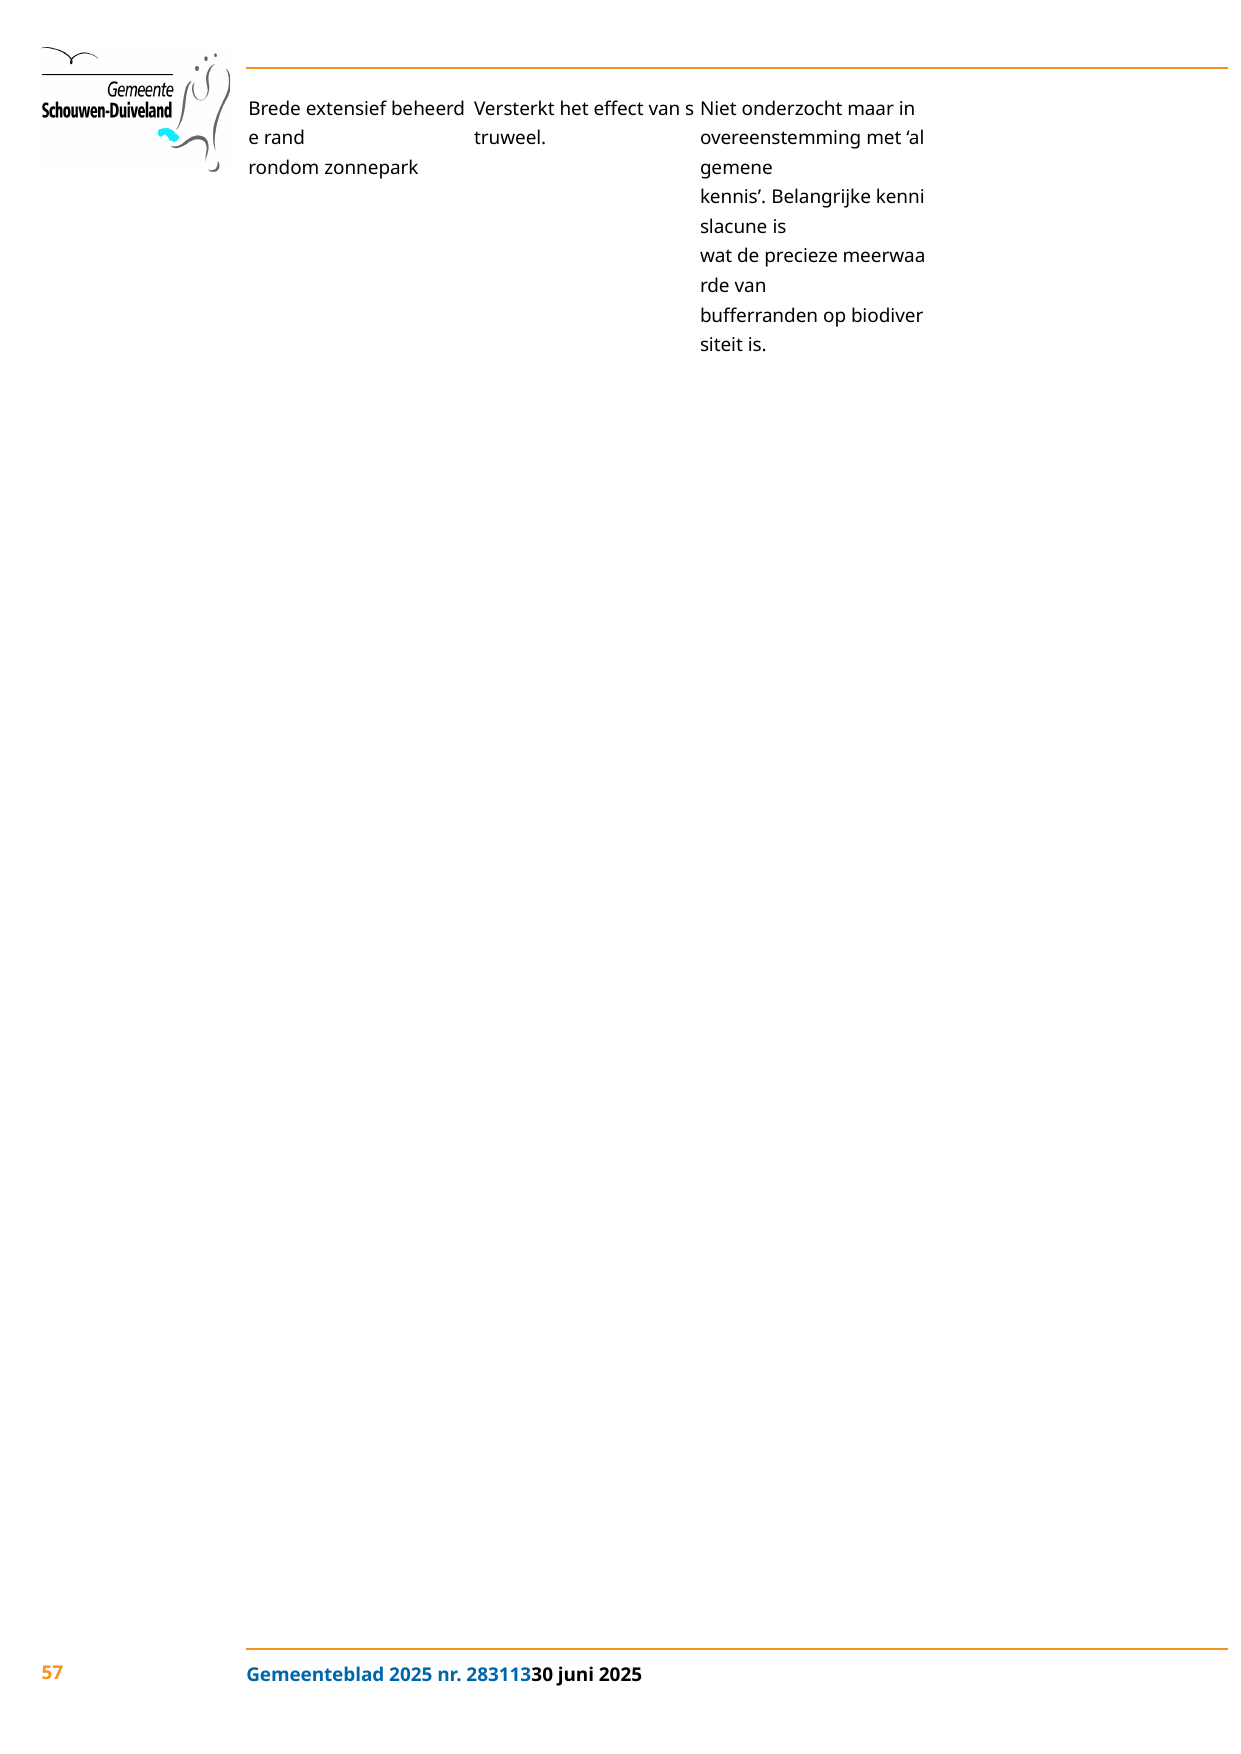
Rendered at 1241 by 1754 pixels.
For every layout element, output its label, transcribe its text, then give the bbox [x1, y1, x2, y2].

table_cell [926, 95, 1152, 357]
picture [41, 47, 231, 172]
table_cell Niet onderzocht maar in overeenstemming met ‘algemene kennis’. Belangrijke kennislacune is wat de precieze meerwaarde van bufferranden op biodiversiteit is. [700, 95, 926, 357]
table_cell Versterkt het effect van struweel. [474, 95, 700, 357]
table_cell Brede extensief beheerde rand rondom zonnepark [248, 95, 474, 357]
